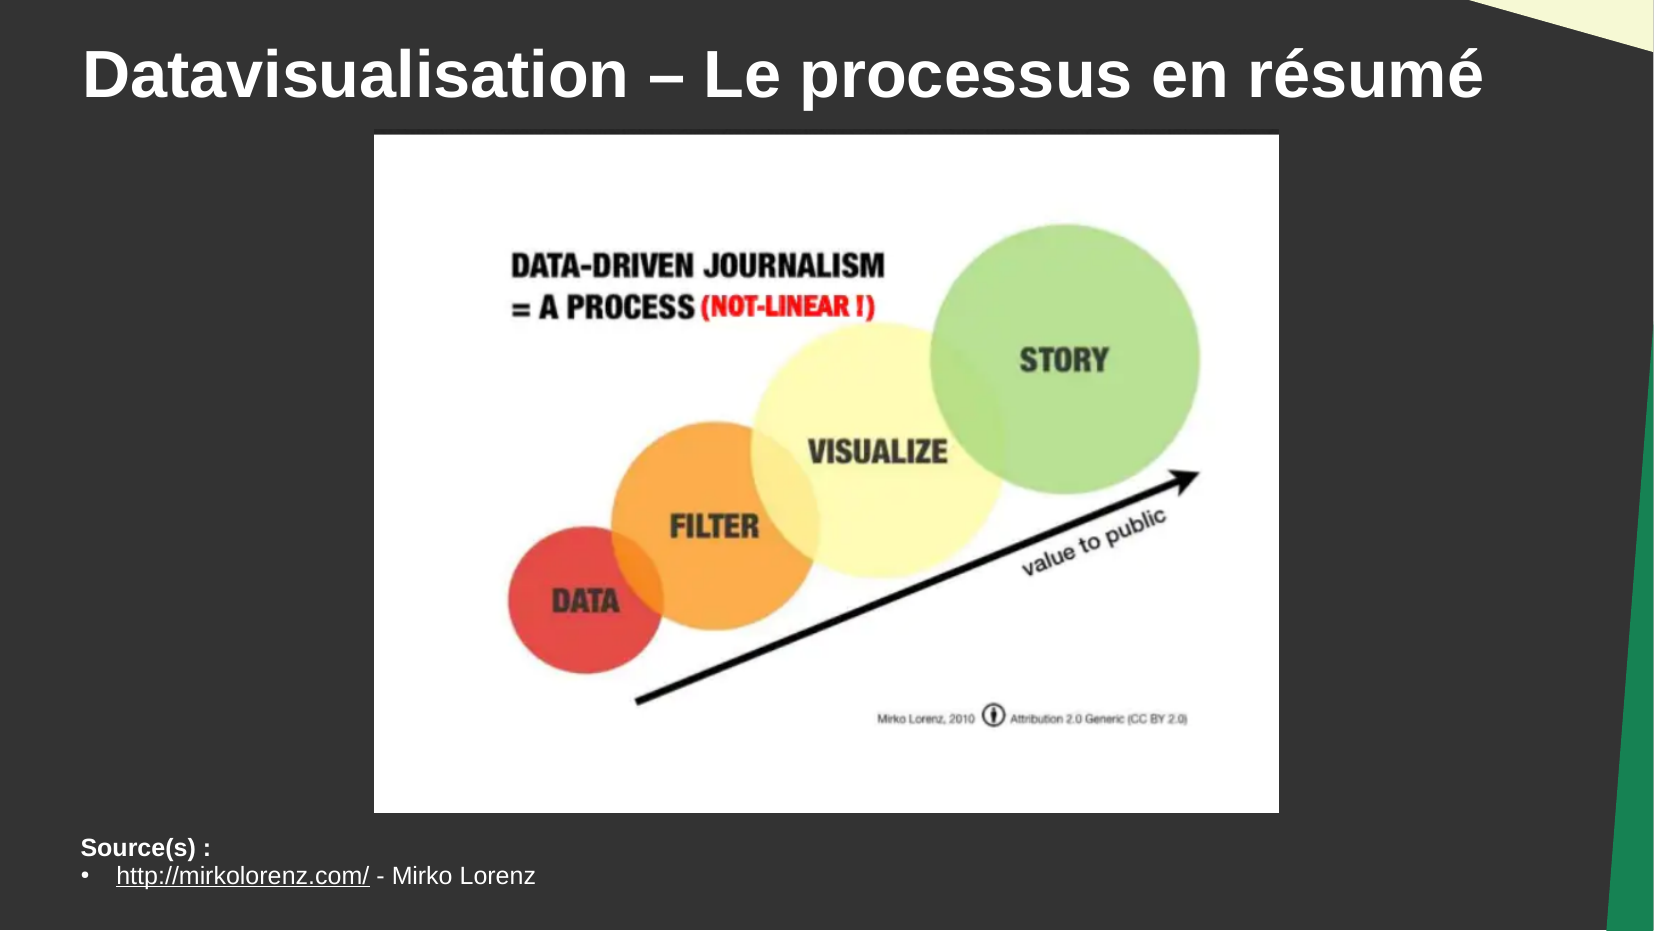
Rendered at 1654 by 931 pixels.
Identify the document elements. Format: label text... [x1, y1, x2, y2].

title Datavisualisation – Le processus en résumé [82, 37, 1571, 122]
text_box Source(s) : http://mirkolorenz.com/ - Mirko Lorenz [65, 826, 1483, 926]
picture [374, 129, 1279, 813]
text_box [1468, 0, 1654, 53]
text_box [1606, 314, 1654, 931]
